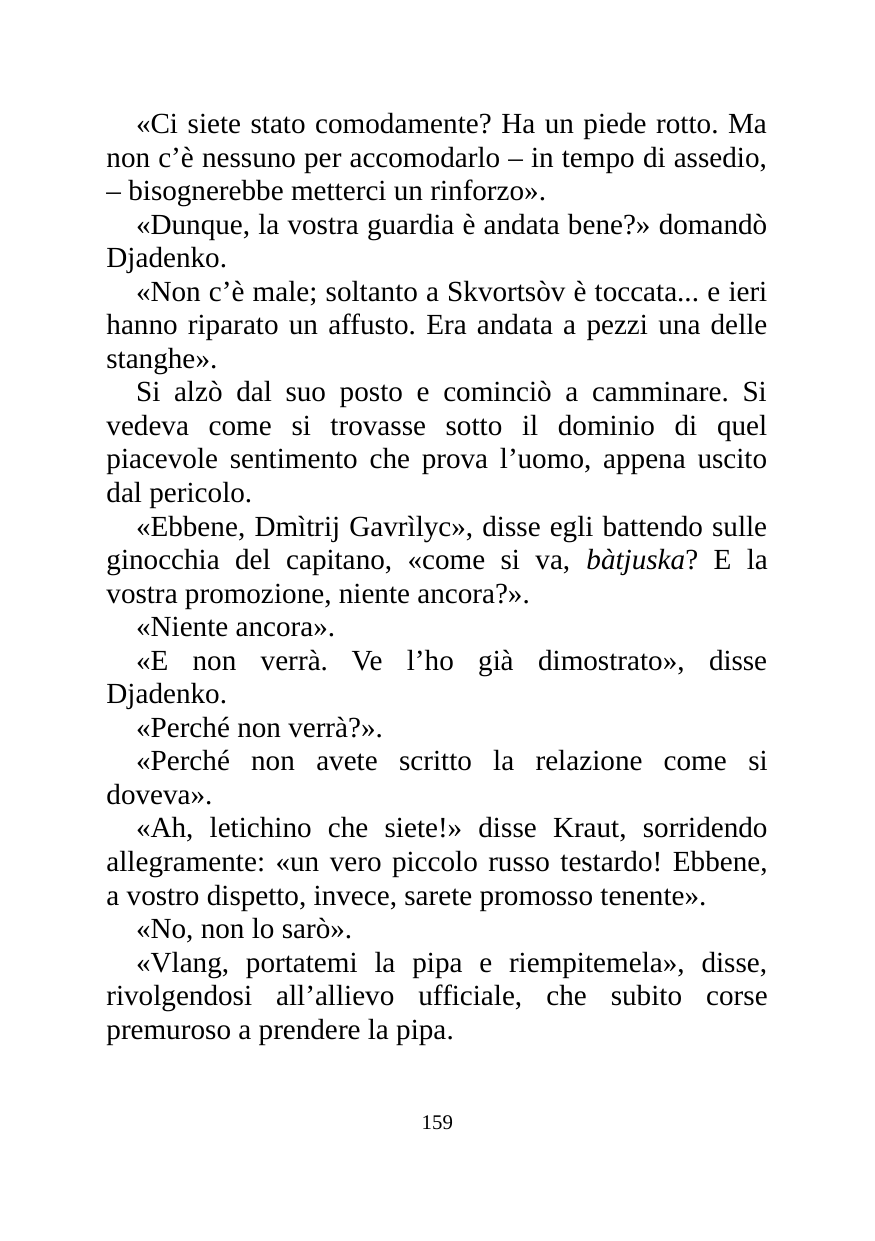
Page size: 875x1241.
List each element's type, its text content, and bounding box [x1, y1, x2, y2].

text «Ci siete stato comodamente? Ha un piede rotto. Ma non c’è nessuno per accomodarlo – in tempo di assedio, – bisognerebbe metterci un rinforzo». [106, 106, 768, 207]
text «Vlang, portatemi la pipa e riempitemela», disse, rivolgendosi all’allievo ufficiale, che subito corse premuroso a prendere la pipa. [106, 945, 768, 1045]
text «E non verrà. Ve l’ho già dimostrato», disse Djadenko. [106, 643, 768, 710]
text «Niente ancora». [106, 609, 768, 643]
text «Ah, letichino che siete!» disse Kraut, sorridendo allegramente: «un vero piccolo russo testardo! Ebbene, a vostro dispetto, invece, sarete promosso tenente». [106, 811, 768, 911]
text «Ebbene, Dmìtrij Gavrìlyc», disse egli battendo sulle ginocchia del capitano, «come si va, bàtjuska? E la vostra promozione, niente ancora?». [106, 509, 768, 609]
text «Perché non avete scritto la relazione come si doveva». [106, 743, 768, 811]
text «Perché non verrà?». [106, 710, 768, 743]
text «Dunque, la vostra guardia è andata bene?» domandò Djadenko. [106, 207, 768, 274]
text «No, non lo sarò». [106, 911, 768, 945]
text «Non c’è male; soltanto a Skvortsòv è toccata... e ieri hanno riparato un affusto. Era andata a pezzi una delle stanghe». [106, 274, 768, 374]
text Si alzò dal suo posto e cominciò a camminare. Si vedeva come si trovasse sotto il dominio di quel piacevole sentimento che prova l’uomo, appena uscito dal pericolo. [106, 374, 768, 509]
